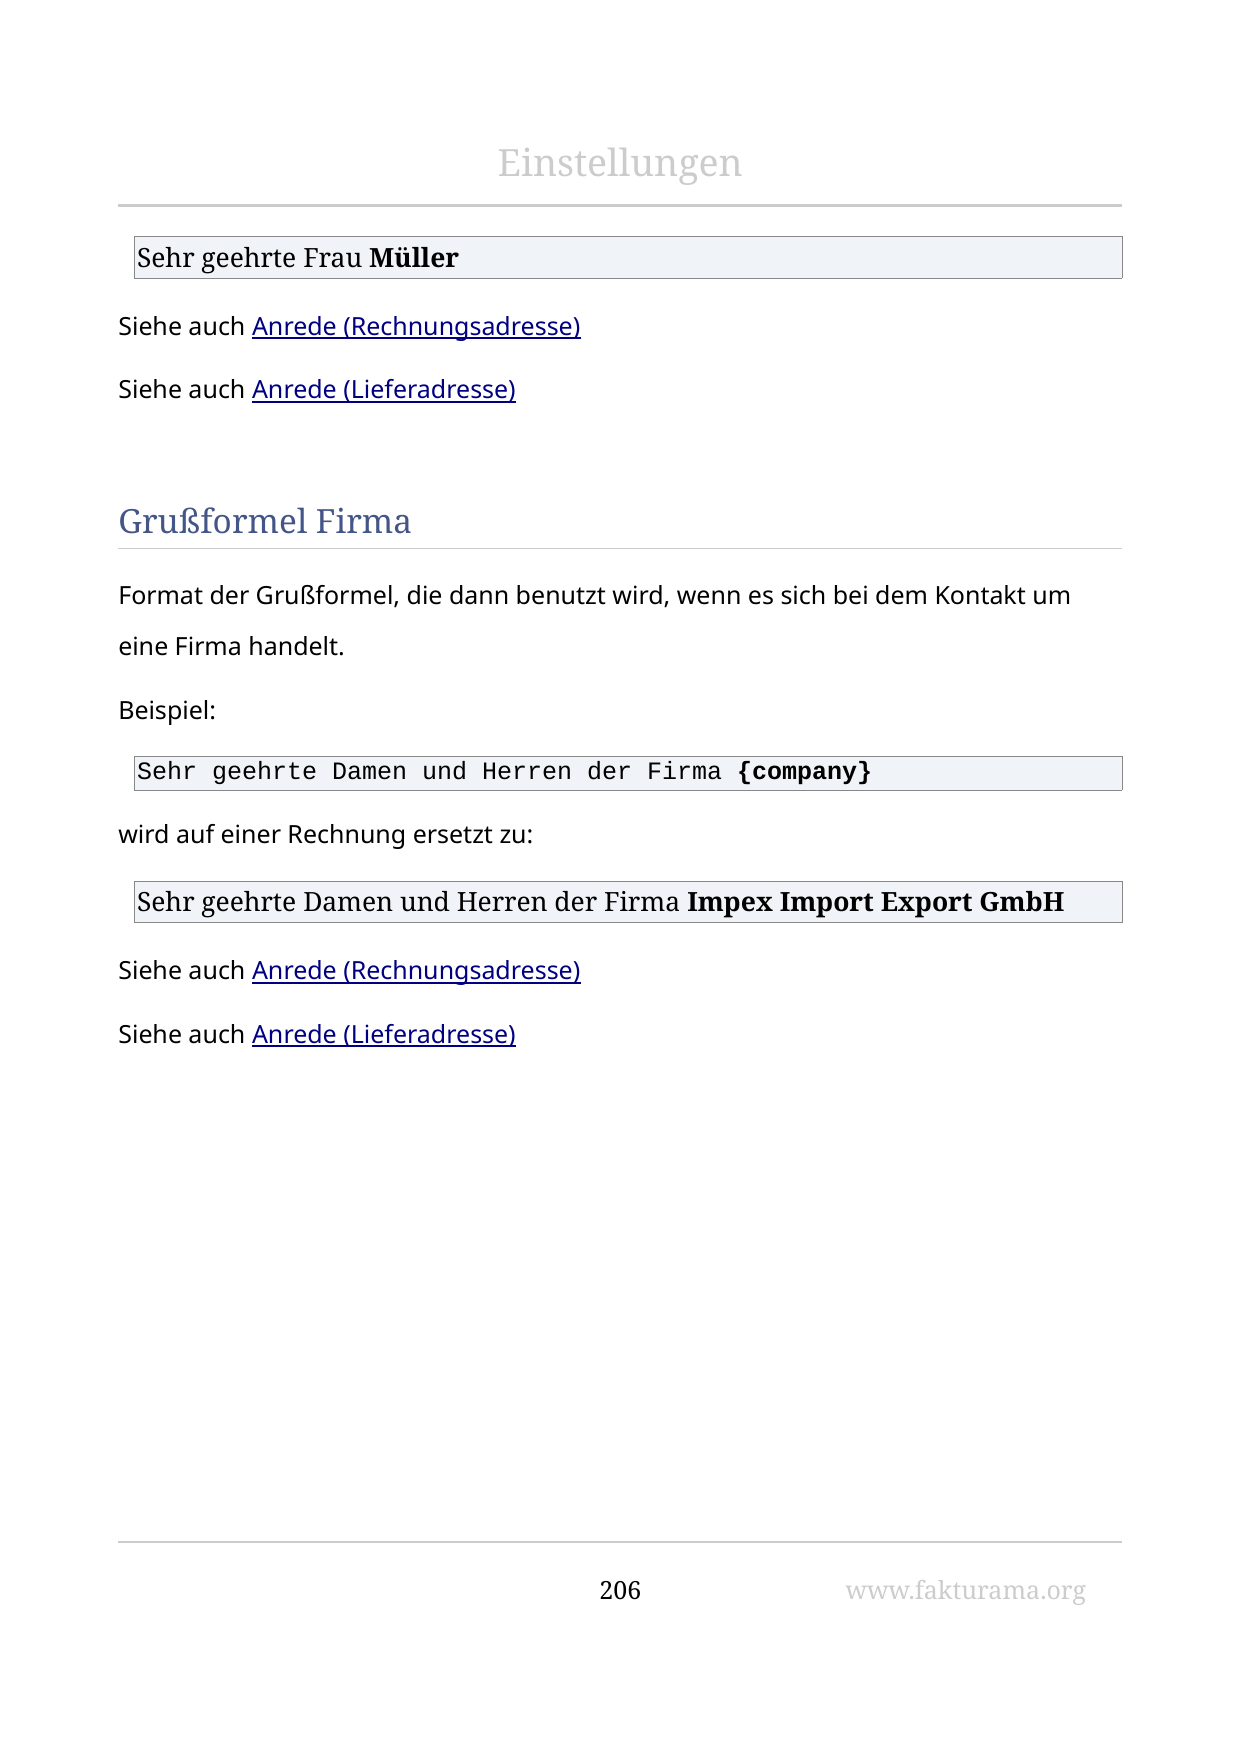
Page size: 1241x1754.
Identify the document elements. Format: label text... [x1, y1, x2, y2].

text Siehe auch Anrede (Lieferadresse) [118, 372, 1122, 406]
text Siehe auch Anrede (Rechnungsadresse) [118, 953, 1122, 987]
subtitle Grußformel Firma [118, 498, 1122, 548]
text Sehr geehrte Frau Müller [135, 237, 1122, 278]
text Beispiel: [118, 692, 1122, 726]
text Sehr geehrte Damen und Herren der Firma {company} [135, 757, 1122, 790]
text Sehr geehrte Damen und Herren der Firma Impex Import Export GmbH [135, 882, 1122, 922]
text wird auf einer Rechnung ersetzt zu: [118, 817, 1122, 851]
text Siehe auch Anrede (Lieferadresse) [118, 1016, 1122, 1051]
text Siehe auch Anrede (Rechnungsadresse) [118, 308, 1122, 343]
text Format der Grußformel, die dann benutzt wird, wenn es sich bei dem Kontakt um eine Firma handelt. [118, 578, 1122, 663]
